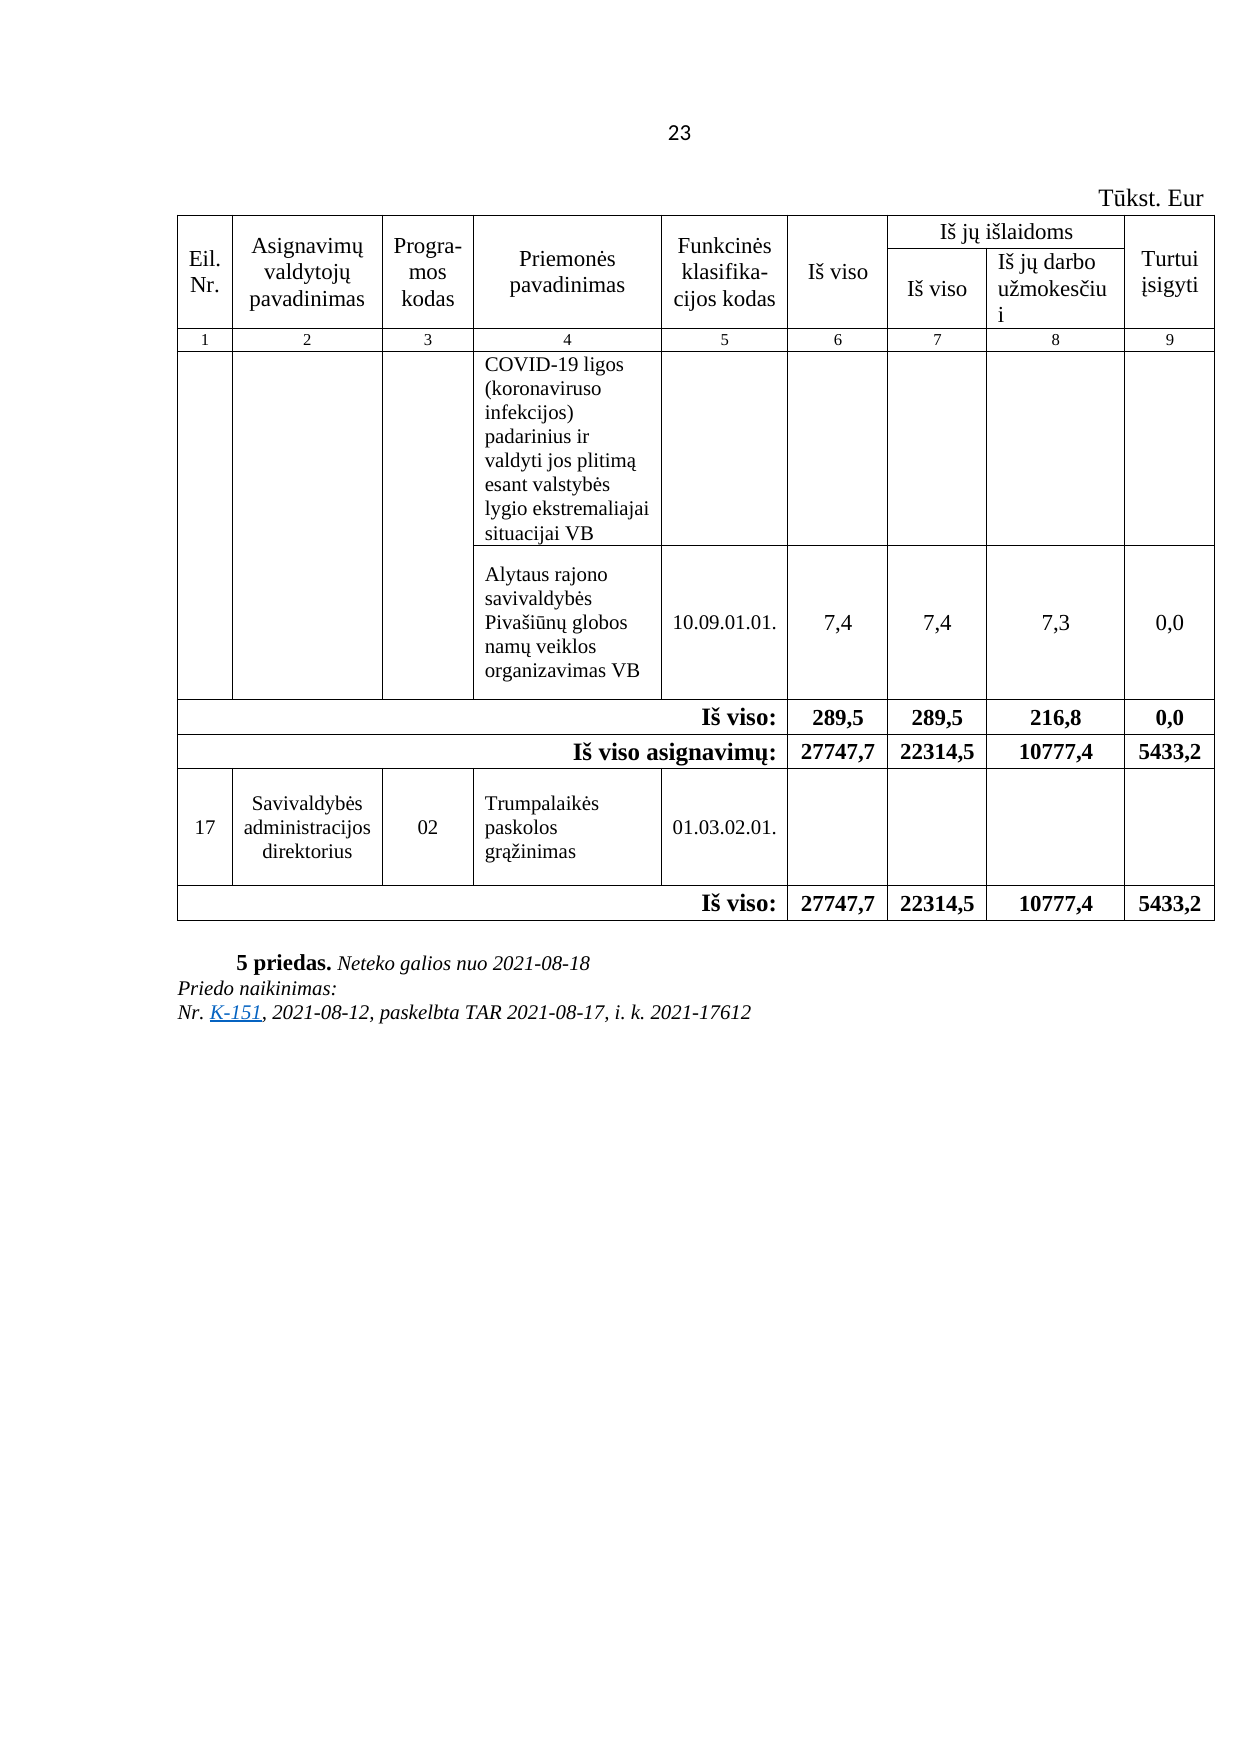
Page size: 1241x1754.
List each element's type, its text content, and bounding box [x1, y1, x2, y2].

table_cell Iš jų darbo užmokesčiui [987, 249, 1124, 327]
table_cell [788, 352, 887, 544]
table_cell Funkcinės klasifika-cijos kodas [662, 216, 787, 327]
table_header [888, 180, 986, 214]
table_header [788, 180, 888, 214]
text Priedo naikinimas: [177, 976, 1181, 1000]
table_cell [987, 769, 1124, 885]
table_cell [987, 352, 1124, 544]
table_cell COVID-19 ligos (koronaviruso infekcijos) padarinius ir valdyti jos plitimą esant valstybės lygio ekstremaliajai situacijai VB [474, 352, 661, 544]
table_header [382, 180, 473, 214]
table_cell 22314,5 [888, 886, 986, 919]
table_cell 216,8 [987, 700, 1124, 733]
table_cell [383, 352, 473, 699]
table_header [177, 180, 232, 214]
table_cell Savivaldybės administracijos direktorius [233, 769, 382, 885]
table_cell 10777,4 [987, 886, 1124, 919]
table_cell 27747,7 [788, 886, 887, 919]
table_cell Iš jų išlaidoms [888, 216, 1124, 247]
table_cell [1125, 352, 1214, 544]
table_cell Progra-mos kodas [383, 216, 473, 327]
table_cell 1 [178, 329, 232, 351]
table_header [232, 180, 382, 214]
text 5 priedas. Neteko galios nuo 2021-08-18 [177, 949, 1181, 976]
table_cell Iš viso: [178, 886, 787, 919]
table_cell Priemonės pavadinimas [474, 216, 661, 327]
table_cell 7,4 [788, 546, 887, 699]
table_cell [662, 352, 787, 544]
table_cell Alytaus rajono savivaldybės Pivašiūnų globos namų veiklos organizavimas VB [474, 546, 661, 699]
table_cell Iš viso: [178, 700, 787, 733]
table_header [661, 180, 788, 214]
table_cell Asignavimų valdytojų pavadinimas [233, 216, 382, 327]
table_cell 4 [474, 329, 661, 351]
table_cell 01.03.02.01. [662, 769, 787, 885]
table_cell 0,0 [1125, 546, 1214, 699]
table_cell 5 [662, 329, 787, 351]
table_cell Iš viso [888, 249, 986, 327]
table_cell Eil. Nr. [178, 216, 232, 327]
table_cell 22314,5 [888, 735, 986, 768]
table_cell 27747,7 [788, 735, 887, 768]
table_cell 10777,4 [987, 735, 1124, 768]
table_header [473, 180, 661, 214]
table_cell [888, 769, 986, 885]
table_cell Trumpalaikės paskolos grąžinimas [474, 769, 661, 885]
table_cell 6 [788, 329, 887, 351]
table_cell Iš viso [788, 216, 887, 327]
table_cell 5433,2 [1125, 886, 1214, 919]
table_cell 0,0 [1125, 700, 1214, 733]
text Nr. K-151, 2021-08-12, paskelbta TAR 2021-08-17, i. k. 2021-17612 [177, 1000, 1181, 1024]
table_cell 10.09.01.01. [662, 546, 787, 699]
table_cell Iš viso asignavimų: [178, 735, 787, 768]
table_cell 17 [178, 769, 232, 885]
table_cell 7 [888, 329, 986, 351]
table_cell [1125, 769, 1214, 885]
table_cell 8 [987, 329, 1124, 351]
table_header Tūkst. Eur [986, 180, 1215, 214]
table_cell 3 [383, 329, 473, 351]
table_cell 289,5 [788, 700, 887, 733]
table_cell [888, 352, 986, 544]
table_cell 7,3 [987, 546, 1124, 699]
table_cell 7,4 [888, 546, 986, 699]
table_cell 5433,2 [1125, 735, 1214, 768]
table_cell [788, 769, 887, 885]
table_cell Turtui įsigyti [1125, 216, 1214, 327]
table_cell [178, 352, 232, 699]
table_cell [233, 352, 382, 699]
table_cell 2 [233, 329, 382, 351]
table_cell 02 [383, 769, 473, 885]
table_cell 289,5 [888, 700, 986, 733]
table_cell 9 [1125, 329, 1214, 351]
